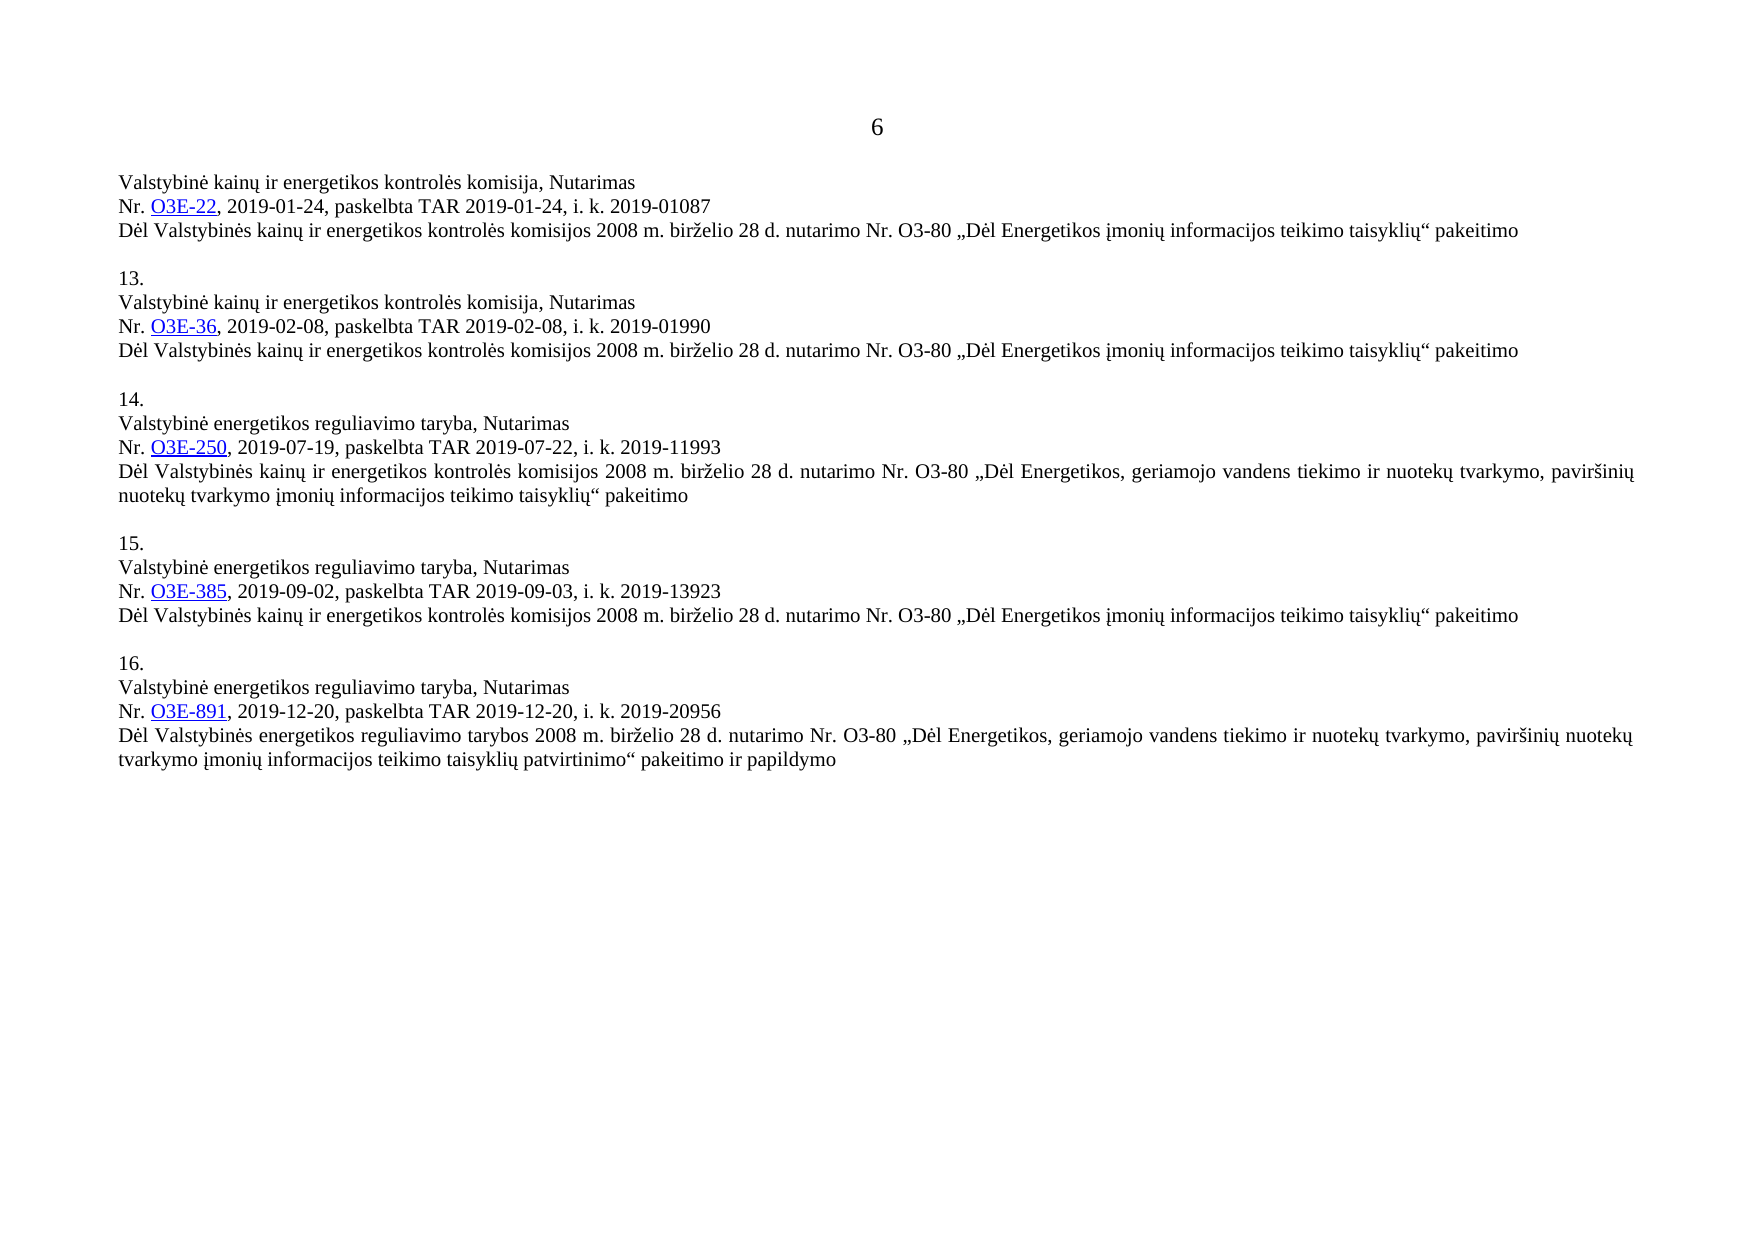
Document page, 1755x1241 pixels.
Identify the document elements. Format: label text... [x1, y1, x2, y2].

text Valstybinė energetikos reguliavimo taryba, Nutarimas [118, 411, 1636, 434]
text Dėl Valstybinės kainų ir energetikos kontrolės komisijos 2008 m. birželio 28 d. nutarimo Nr. O3-80 „Dėl Energetikos įmonių informacijos teikimo taisyklių“ pakeitimo [118, 603, 1636, 627]
text Nr. O3E-891, 2019-12-20, paskelbta TAR 2019-12-20, i. k. 2019-20956 [118, 699, 1636, 723]
text Nr. O3E-385, 2019-09-02, paskelbta TAR 2019-09-03, i. k. 2019-13923 [118, 579, 1636, 603]
text Dėl Valstybinės kainų ir energetikos kontrolės komisijos 2008 m. birželio 28 d. nutarimo Nr. O3-80 „Dėl Energetikos įmonių informacijos teikimo taisyklių“ pakeitimo [118, 338, 1636, 362]
text Dėl Valstybinės energetikos reguliavimo tarybos 2008 m. birželio 28 d. nutarimo Nr. O3-80 „Dėl Energetikos, geriamojo vandens tiekimo ir nuotekų tvarkymo, paviršinių nuotekų tvarkymo įmonių informacijos teikimo taisyklių patvirtinimo“ pakeitimo ir papildymo [118, 723, 1636, 771]
text Dėl Valstybinės kainų ir energetikos kontrolės komisijos 2008 m. birželio 28 d. nutarimo Nr. O3-80 „Dėl Energetikos įmonių informacijos teikimo taisyklių“ pakeitimo [118, 218, 1636, 242]
text 16. [118, 651, 1636, 675]
text Valstybinė kainų ir energetikos kontrolės komisija, Nutarimas [118, 290, 1636, 314]
text Nr. O3E-250, 2019-07-19, paskelbta TAR 2019-07-22, i. k. 2019-11993 [118, 434, 1636, 459]
text Nr. O3E-36, 2019-02-08, paskelbta TAR 2019-02-08, i. k. 2019-01990 [118, 314, 1636, 338]
text 15. [118, 531, 1636, 555]
text Valstybinė energetikos reguliavimo taryba, Nutarimas [118, 675, 1636, 699]
text Nr. O3E-22, 2019-01-24, paskelbta TAR 2019-01-24, i. k. 2019-01087 [118, 194, 1636, 218]
text Dėl Valstybinės kainų ir energetikos kontrolės komisijos 2008 m. birželio 28 d. nutarimo Nr. O3-80 „Dėl Energetikos, geriamojo vandens tiekimo ir nuotekų tvarkymo, paviršinių nuotekų tvarkymo įmonių informacijos teikimo taisyklių“ pakeitimo [118, 459, 1636, 507]
text 13. [118, 266, 1636, 290]
text Valstybinė kainų ir energetikos kontrolės komisija, Nutarimas [118, 170, 1636, 194]
text 14. [118, 386, 1636, 411]
text Valstybinė energetikos reguliavimo taryba, Nutarimas [118, 555, 1636, 579]
